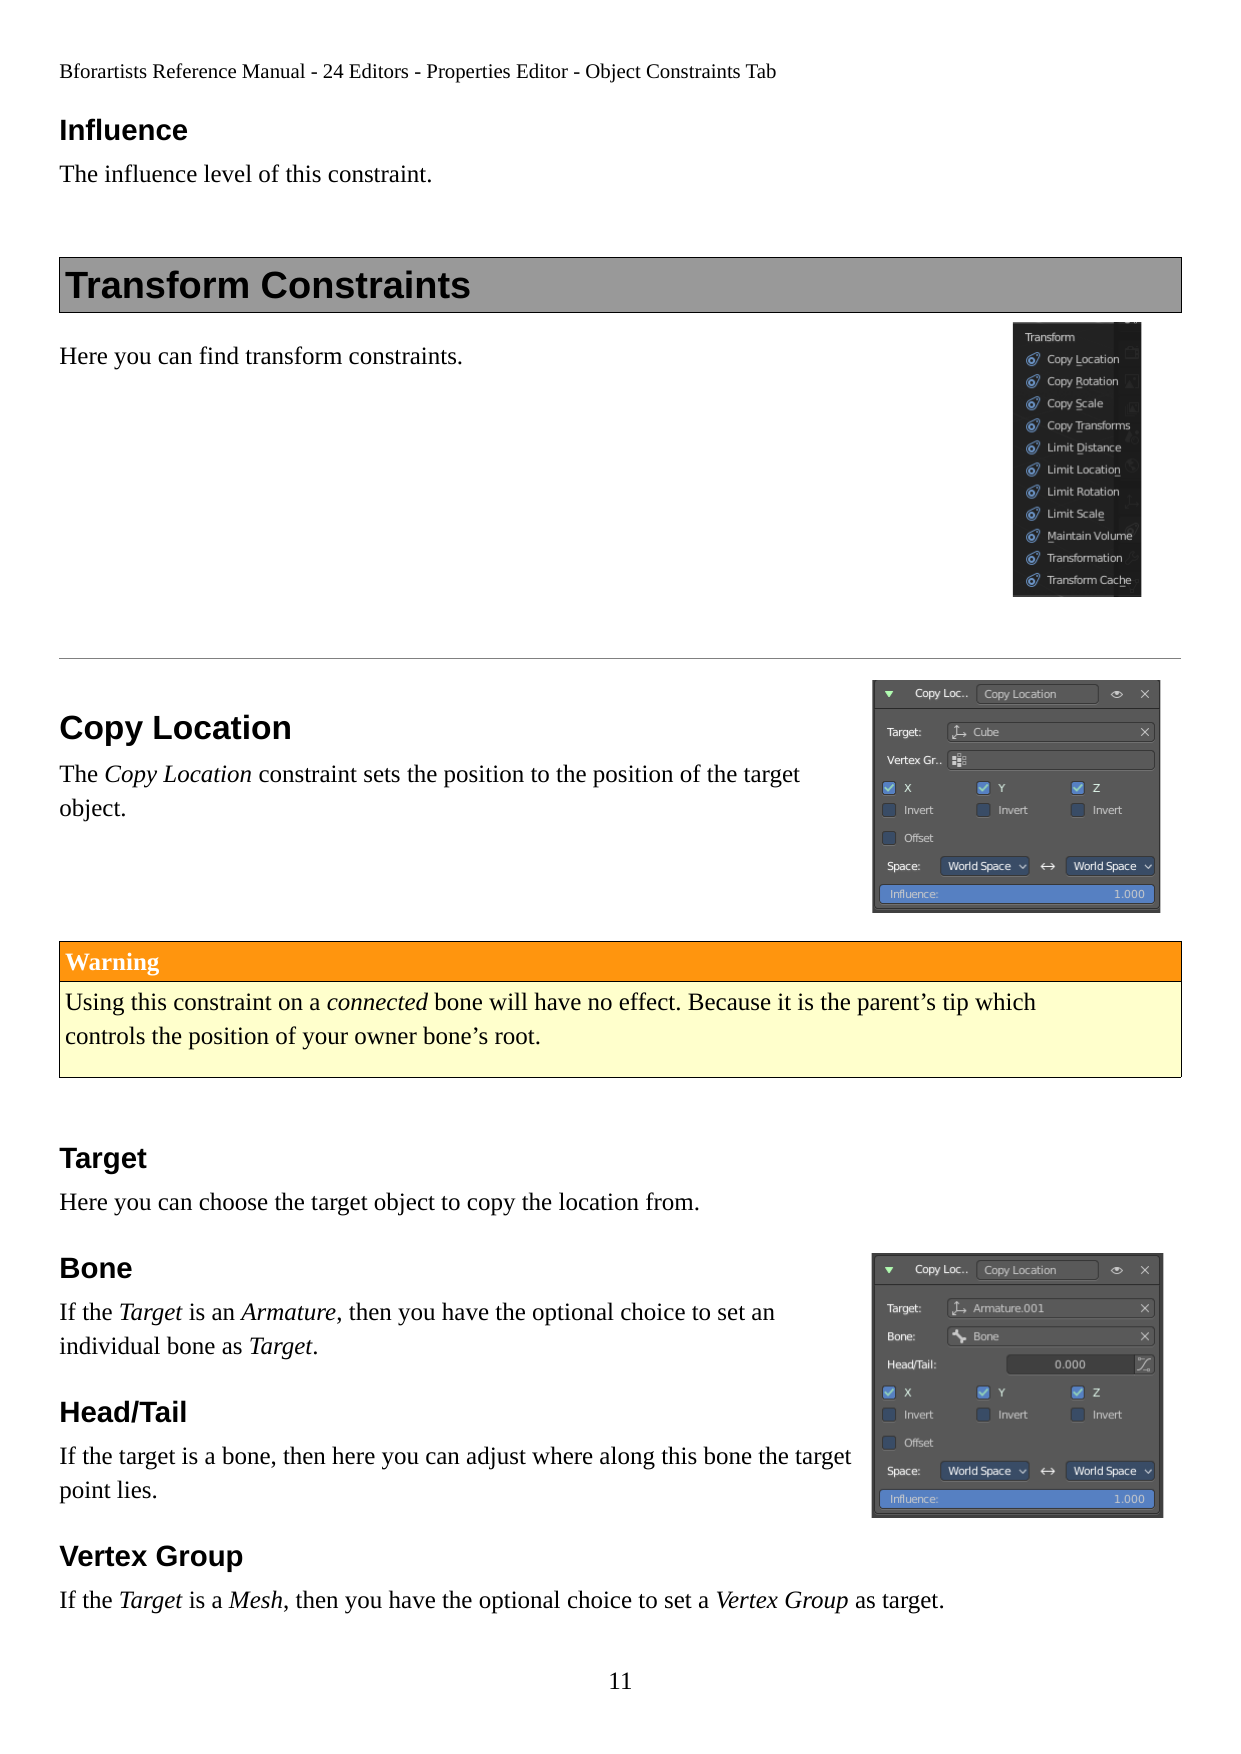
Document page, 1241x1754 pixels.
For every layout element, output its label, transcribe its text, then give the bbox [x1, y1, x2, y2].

subtitle Bone [59, 1251, 1181, 1284]
subtitle [1164, 1395, 1181, 1429]
text [1142, 341, 1181, 370]
text If the Target is an Armature, then you have the optional choice to set an individual bone as Target. [59, 1297, 871, 1360]
picture [1012, 322, 1142, 597]
picture [872, 680, 1161, 913]
subtitle Target [59, 1141, 1181, 1174]
text The influence level of this constraint. [59, 159, 1181, 188]
text If the target is a bone, then here you can adjust where along this bone the target point lies. [59, 1441, 871, 1504]
subtitle Influence [59, 113, 1181, 146]
subtitle Head/Tail [59, 1395, 871, 1429]
subtitle Copy Location [59, 708, 872, 747]
table_header Transform Constraints [60, 258, 1181, 312]
picture [871, 1253, 1164, 1518]
text If the Target is a Mesh, then you have the optional choice to set a Vertex Group as target. [59, 1586, 1181, 1614]
text Here you can find transform constraints. [59, 341, 1012, 370]
text The Copy Location constraint sets the position to the position of the target object. [59, 759, 872, 822]
table_header Warning [60, 942, 1181, 981]
table_cell Using this constraint on a connected bone will have no effect. Because it is the parent’s tip which controls the position of your owner bone’s root. [60, 982, 1181, 1077]
text Here you can choose the target object to copy the location from. [59, 1187, 1181, 1216]
subtitle [1161, 708, 1181, 747]
subtitle Vertex Group [59, 1539, 1181, 1573]
